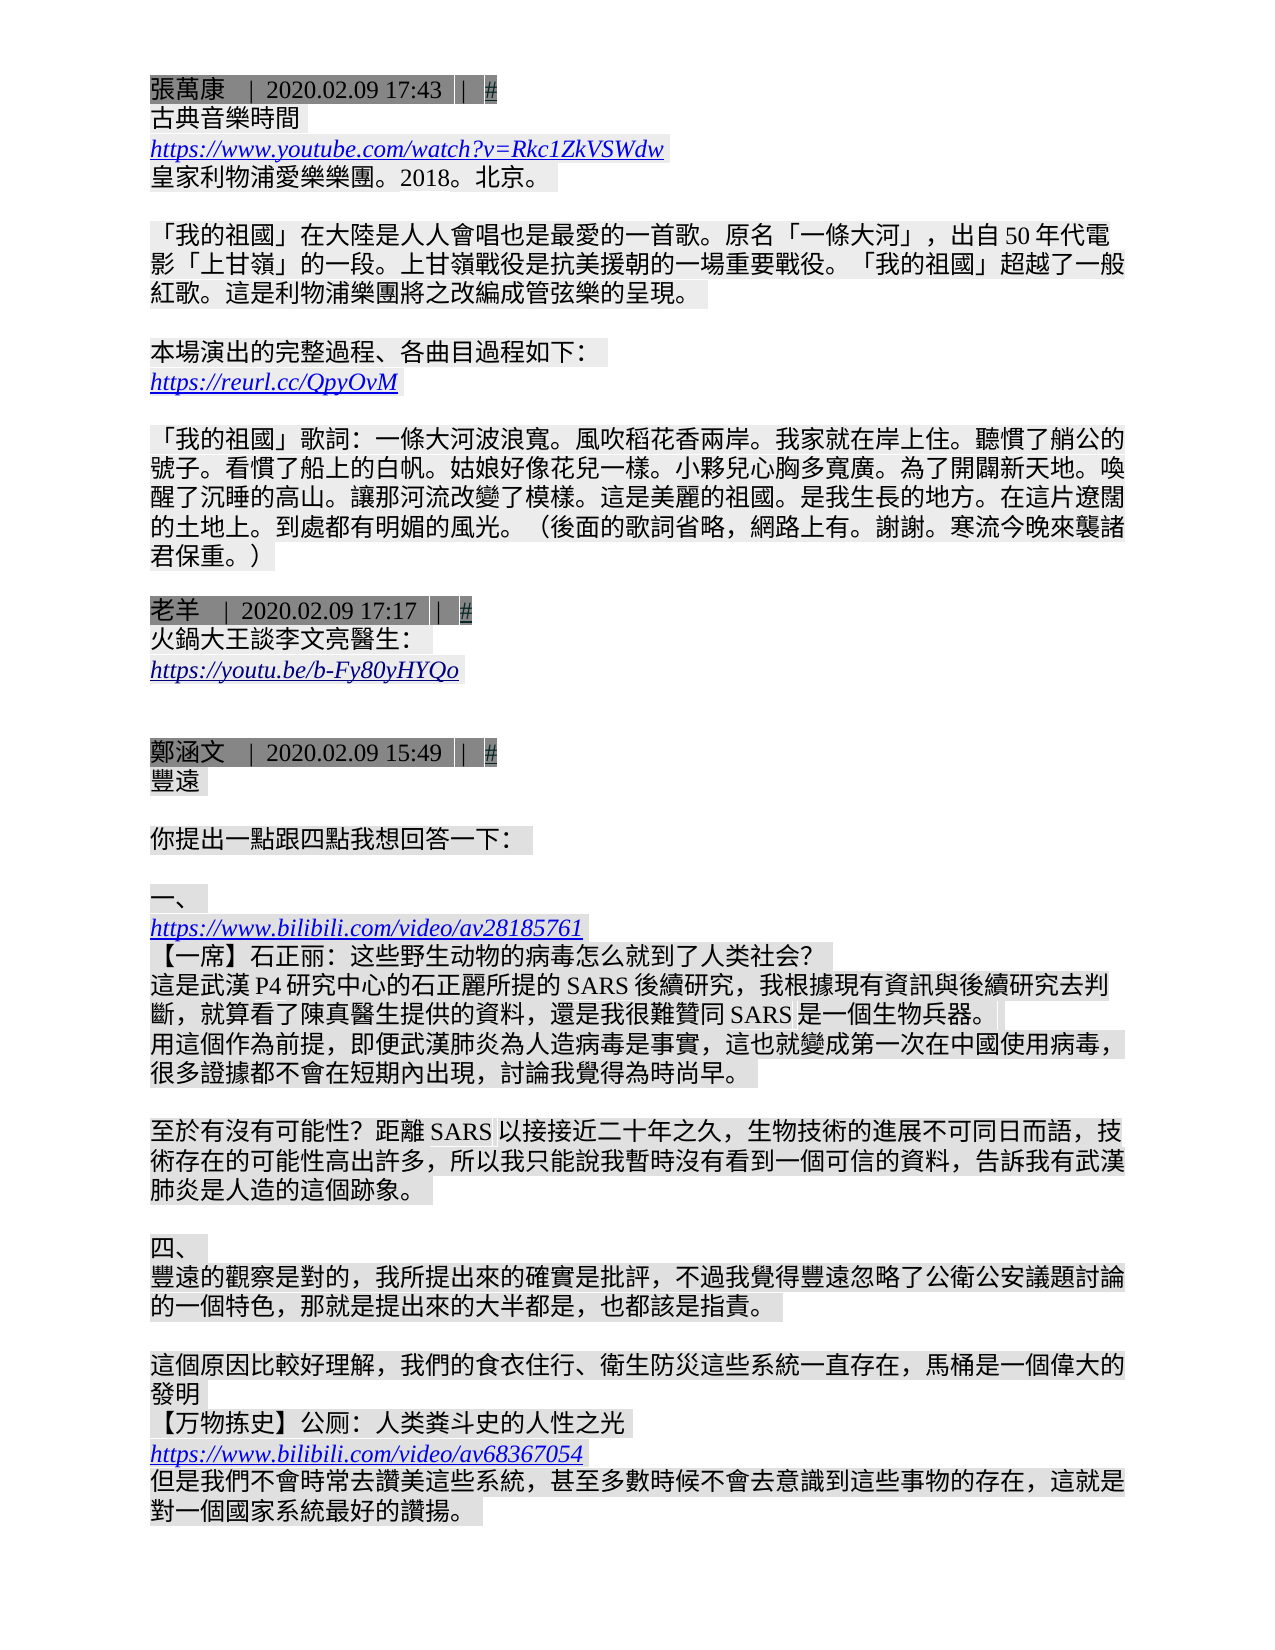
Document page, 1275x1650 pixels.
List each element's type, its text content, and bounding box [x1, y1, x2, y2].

text 古典音樂時間 https://www.youtube.com/watch?v=Rkc1ZkVSWdw 皇家利物浦愛樂樂團。2018。北京。 「我的祖國」在大陸是人人會唱也是最愛的一首歌。原名「一條大河」，出自50年代電影「上甘嶺」的一段。上甘嶺戰役是抗美援朝的一場重要戰役。「我的祖國」超越了一般紅歌。這是利物浦樂團將之改編成管弦樂的呈現。 本場演出的完整過程、各曲目過程如下： https://reurl.cc/QpyOvM 「我的祖國」歌詞：一條大河波浪寬。風吹稻花香兩岸。我家就在岸上住。聽慣了艄公的號子。看慣了船上的白帆。姑娘好像花兒一樣。小夥兒心胸多寬廣。為了開闢新天地。喚醒了沉睡的高山。讓那河流改變了模樣。這是美麗的祖國。是我生長的地方。在這片遼闊的土地上。到處都有明媚的風光。（後面的歌詞省略，網路上有。謝謝。寒流今晚來襲諸君保重。） [150, 104, 1125, 571]
text 豐遠 你提出一點跟四點我想回答一下： 一、 https://www.bilibili.com/video/av28185761 【一席】石正丽：这些野生动物的病毒怎么就到了人类社会？ 這是武漢P4研究中心的石正麗所提的SARS後續研究，我根據現有資訊與後續研究去判斷，就算看了陳真醫生提供的資料，還是我很難贊同SARS是一個生物兵器。 用這個作為前提，即便武漢肺炎為人造病毒是事實，這也就變成第一次在中國使用病毒，很多證據都不會在短期內出現，討論我覺得為時尚早。 至於有沒有可能性？距離SARS以接接近二十年之久，生物技術的進展不可同日而語，技術存在的可能性高出許多，所以我只能說我暫時沒有看到一個可信的資料，告訴我有武漢肺炎是人造的這個跡象。 四、 豐遠的觀察是對的，我所提出來的確實是批評，不過我覺得豐遠忽略了公衛公安議題討論的一個特色，那就是提出來的大半都是，也都該是指責。 這個原因比較好理解，我們的食衣住行、衛生防災這些系統一直存在，馬桶是一個偉大的發明 【万物拣史】公厕：人类粪斗史的人性之光 https://www.bilibili.com/video/av68367054 但是我們不會時常去讚美這些系統，甚至多數時候不會去意識到這些事物的存在，這就是對一個國家系統最好的讚揚。 [150, 767, 1125, 1555]
text 老羊 | 2020.02.09 17:17 | # [150, 596, 1125, 625]
text 鄭涵文 | 2020.02.09 15:49 | # [150, 738, 1125, 767]
text 火鍋大王談李文亮醫生： https://youtu.be/b-Fy80yHYQo [150, 625, 1125, 713]
text 張萬康 | 2020.02.09 17:43 | # [150, 75, 1125, 104]
